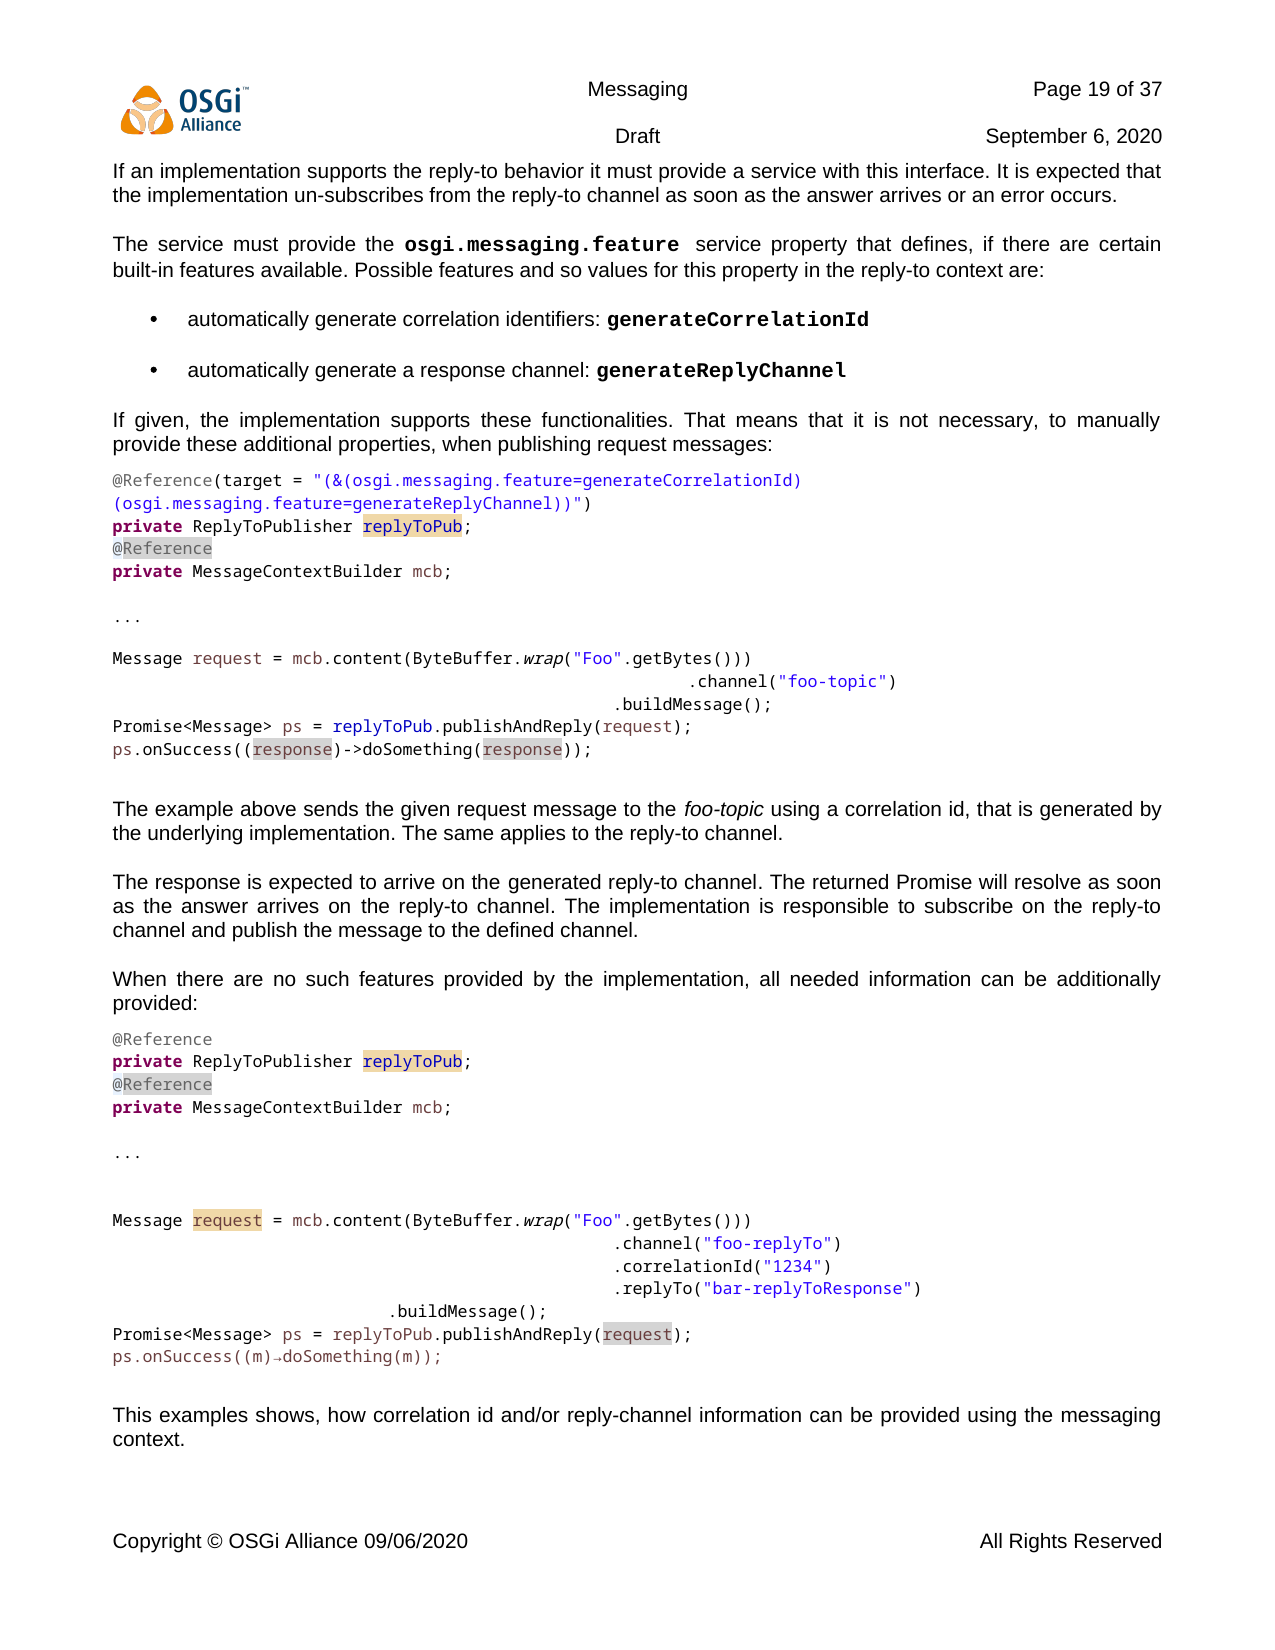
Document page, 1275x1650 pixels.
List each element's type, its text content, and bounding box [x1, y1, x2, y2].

list automatically generate correlation identifiers: generateCorrelationId [150, 307, 1162, 332]
text If given, the implementation supports these functionalities. That means that it is not necessary, to manually provide these additional properties, when publishing request messages: [112, 408, 1162, 456]
text .channel("foo-topic") [112, 669, 1162, 692]
text private MessageContextBuilder mcb; [112, 559, 1162, 582]
text @Reference [112, 537, 1162, 559]
text ... [112, 1141, 1162, 1163]
text .replyTo("bar-replyToResponse") [112, 1277, 1162, 1299]
text Promise<Message> ps = replyToPub.publishAndReply(request); [112, 715, 1162, 738]
text If an implementation supports the reply-to behavior it must provide a service with this interface. It is expected that the implementation un-subscribes from the reply-to channel as soon as the answer arrives or an error occurs. [112, 159, 1162, 207]
text @Reference(target = "(&(osgi.messaging.feature=generateCorrelationId)(osgi.messaging.feature=generateReplyChannel))") [112, 469, 1162, 514]
text ps.onSuccess((response)->doSomething(response)); [112, 738, 1162, 760]
text .correlationId("1234") [112, 1254, 1162, 1277]
text The service must provide the osgi.messaging.feature service property that defines, if there are certain built-in features available. Possible features and so values for this property in the reply-to context are: [112, 232, 1162, 282]
text The response is expected to arrive on the generated reply-to channel. The returned Promise will resolve as soon as the answer arrives on the reply-to channel. The implementation is responsible to subscribe on the reply-to channel and publish the message to the defined channel. [112, 870, 1162, 942]
text Message request = mcb.content(ByteBuffer.wrap("Foo".getBytes())) [112, 1209, 1162, 1231]
text private ReplyToPublisher replyToPub; [112, 514, 1162, 537]
text This examples shows, how correlation id and/or reply-channel information can be provided using the messaging context. [112, 1403, 1162, 1451]
text ... [112, 605, 1162, 628]
text The example above sends the given request message to the foo-topic using a correlation id, that is generated by the underlying implementation. The same applies to the reply-to channel. [112, 797, 1162, 845]
list automatically generate a response channel: generateReplyChannel [150, 357, 1162, 383]
text When there are no such features provided by the implementation, all needed information can be additionally provided: [112, 967, 1162, 1014]
text .channel("foo-replyTo") [112, 1231, 1162, 1254]
text Message request = mcb.content(ByteBuffer.wrap("Foo".getBytes())) [112, 647, 1162, 669]
text private ReplyToPublisher replyToPub; [112, 1050, 1162, 1072]
text .buildMessage(); [112, 692, 1162, 715]
picture [113, 78, 257, 142]
text Promise<Message> ps = replyToPub.publishAndReply(request); [112, 1322, 1162, 1345]
text .buildMessage(); [112, 1299, 1162, 1322]
text @Reference [112, 1027, 1162, 1050]
text private MessageContextBuilder mcb; [112, 1095, 1162, 1118]
text @Reference [112, 1072, 1162, 1095]
text ps.onSuccess((m)→doSomething(m)); [112, 1345, 1162, 1368]
